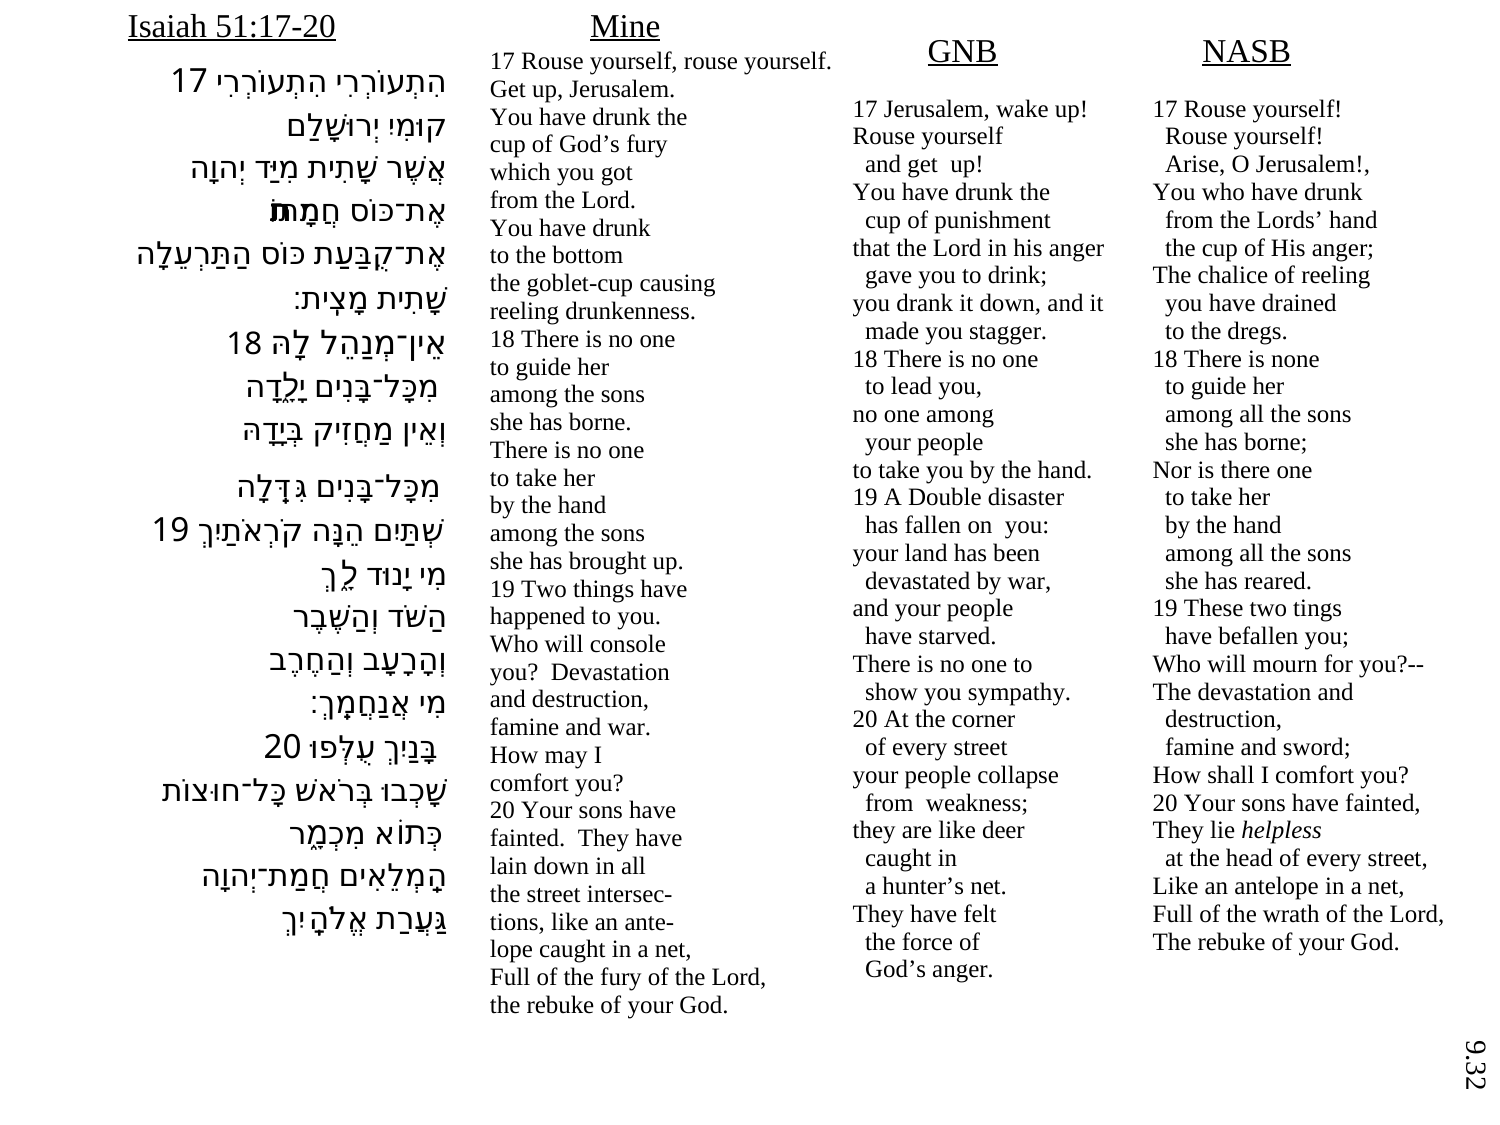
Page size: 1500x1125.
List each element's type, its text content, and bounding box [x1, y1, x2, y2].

text_box NASB [1187, 24, 1400, 78]
text_box הִתְעוֹרְרִי הִתְעוֹרְרִי 17 קוּמִיִ יְרוּשָׁלַם אֲשֶׁר שָׁתִית מִיַּד יְהוָה אֶת־כּוֹס חֲמָת֑וֹ אֶת־קֻבַּעַת כּוֹס הַתַּרְעֵלָה שָׁתִית מָצִֽית׃ אֵין־מְנַהֵל לָהּ 18 מִכָּל־בָּנִים יָלָ֑דָה וְאֵין מַחֲזִיק בְּיָדָהּ מִכָּל־בָּנִים גִּדֵּֽלָה שְׁתַּיִם הֵנָּה קֹרְאֹתַיִךְ 19 מִי יָנוּד לָ֑ךְ הַשֹּׁד וְהַשֶּׁבֶר וְהָרָעָב וְהַחֶרֶב מִי אֲנַחֲמֵֽךְ׃ בָּנַיִךְ עֻלְּפוּ 20 שָׁכְבוּ בְּרֹאשׁ כָּל־חוּצוֹת כְּתוֹא מִכְמָ֑ר הַֽמְלֵאִים חֲמַת־יְהוָה גַּעֲרַת אֱלֹהָֽיִךְ [0, 49, 463, 947]
text_box 9.32 [1452, 1024, 1500, 1125]
text_box GNB [912, 24, 1163, 78]
text_box Isaiah 51:17-20 [112, 0, 488, 53]
text_box Mine [575, 0, 863, 53]
text_box 17 Rouse yourself, rouse yourself. Get up, Jerusalem. You have drunk the cup of God’s fury which you got from the Lord. You have drunk to the bottom the goblet-cup causing reeling drunkenness. 18 There is no one to guide her among the sons she has borne. There is no one to take her by the hand among the sons she has brought up. 19 Two things have happened to you. Who will console you? Devastation and destruction, famine and war. How may I comfort you? 20 Your sons have fainted. They have lain down in all the street intersec- tions, like an ante- lope caught in a net, Full of the fury of the Lord, the rebuke of your God. [474, 39, 876, 1027]
text_box 17 Rouse yourself! Rouse yourself! Arise, O Jerusalem!, You who have drunk from the Lords’ hand the cup of His anger; The chalice of reeling you have drained to the dregs. 18 There is none to guide her among all the sons she has borne; Nor is there one to take her by the hand among all the sons she has reared. 19 These two tings have befallen you; Who will mourn for you?-- The devastation and destruction, famine and sword; How shall I comfort you? 20 Your sons have fainted, They lie helpless at the head of every street, Like an antelope in a net, Full of the wrath of the Lord, The rebuke of your God. [1137, 87, 1488, 964]
text_box 17 Jerusalem, wake up! Rouse yourself and get up! You have drunk the cup of punishment that the Lord in his anger gave you to drink; you drank it down, and it made you stagger. 18 There is no one to lead you, no one among your people to take you by the hand. 19 A Double disaster has fallen on you: your land has been devastated by war, and your people have starved. There is no one to show you sympathy. 20 At the corner of every street your people collapse from weakness; they are like deer caught in a hunter’s net. They have felt the force of God’s anger. [837, 87, 1201, 991]
